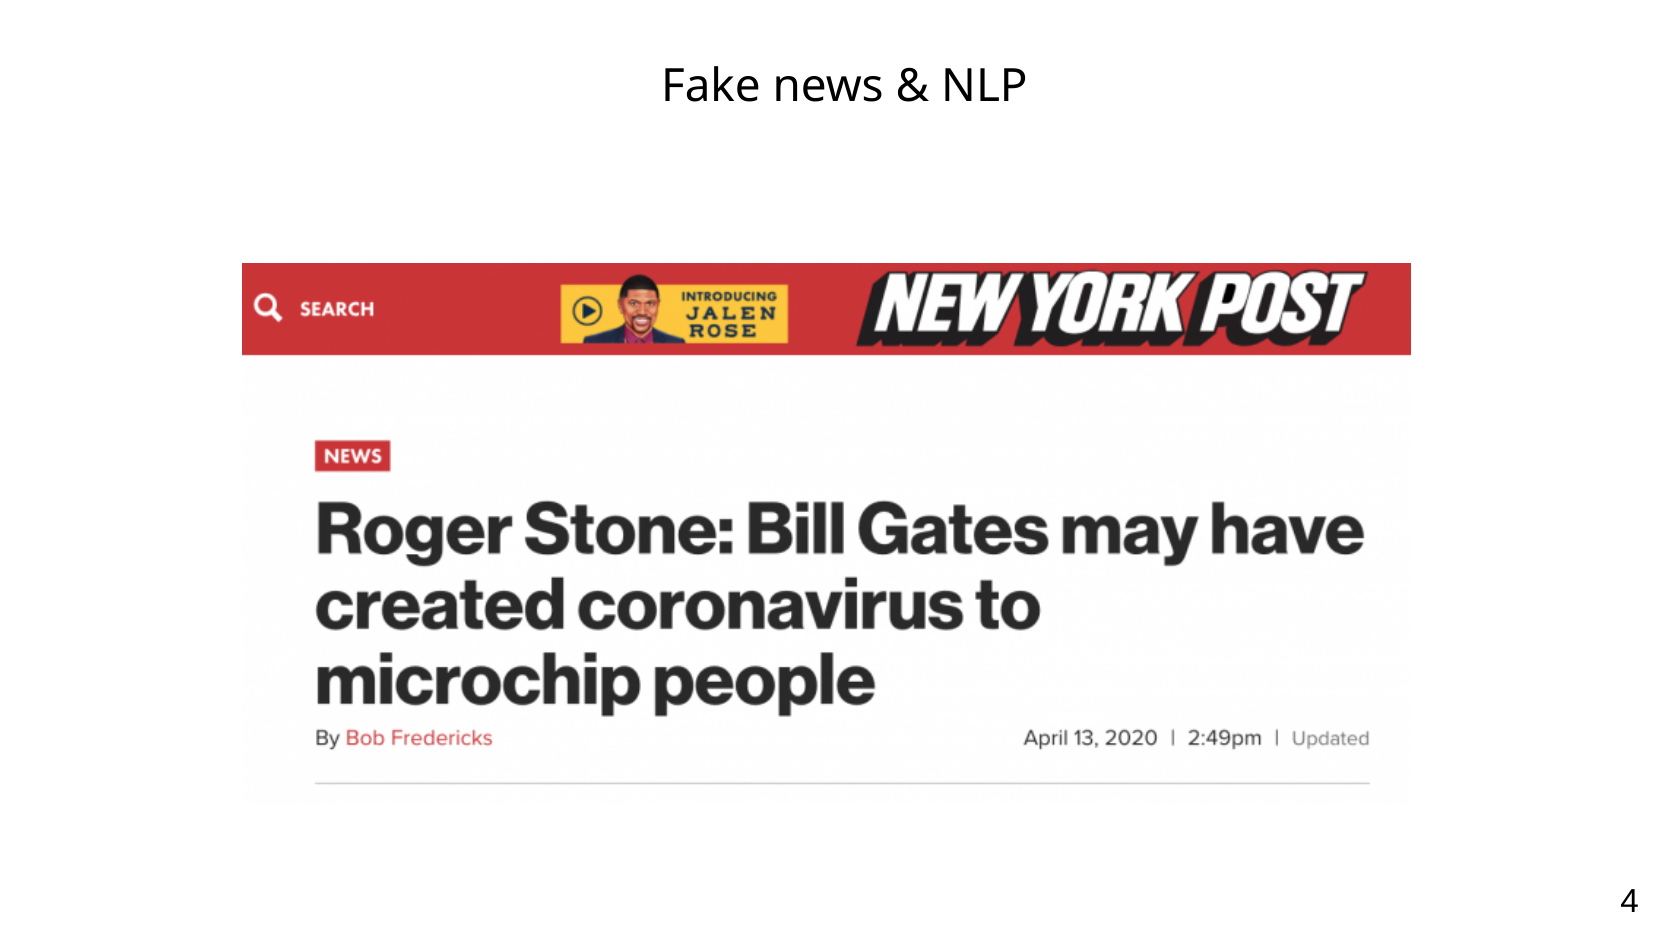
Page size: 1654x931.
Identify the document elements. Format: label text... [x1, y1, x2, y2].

text_box Fake news & NLP [376, 45, 1277, 123]
text_box [1024, 874, 1654, 931]
picture [242, 263, 1411, 805]
